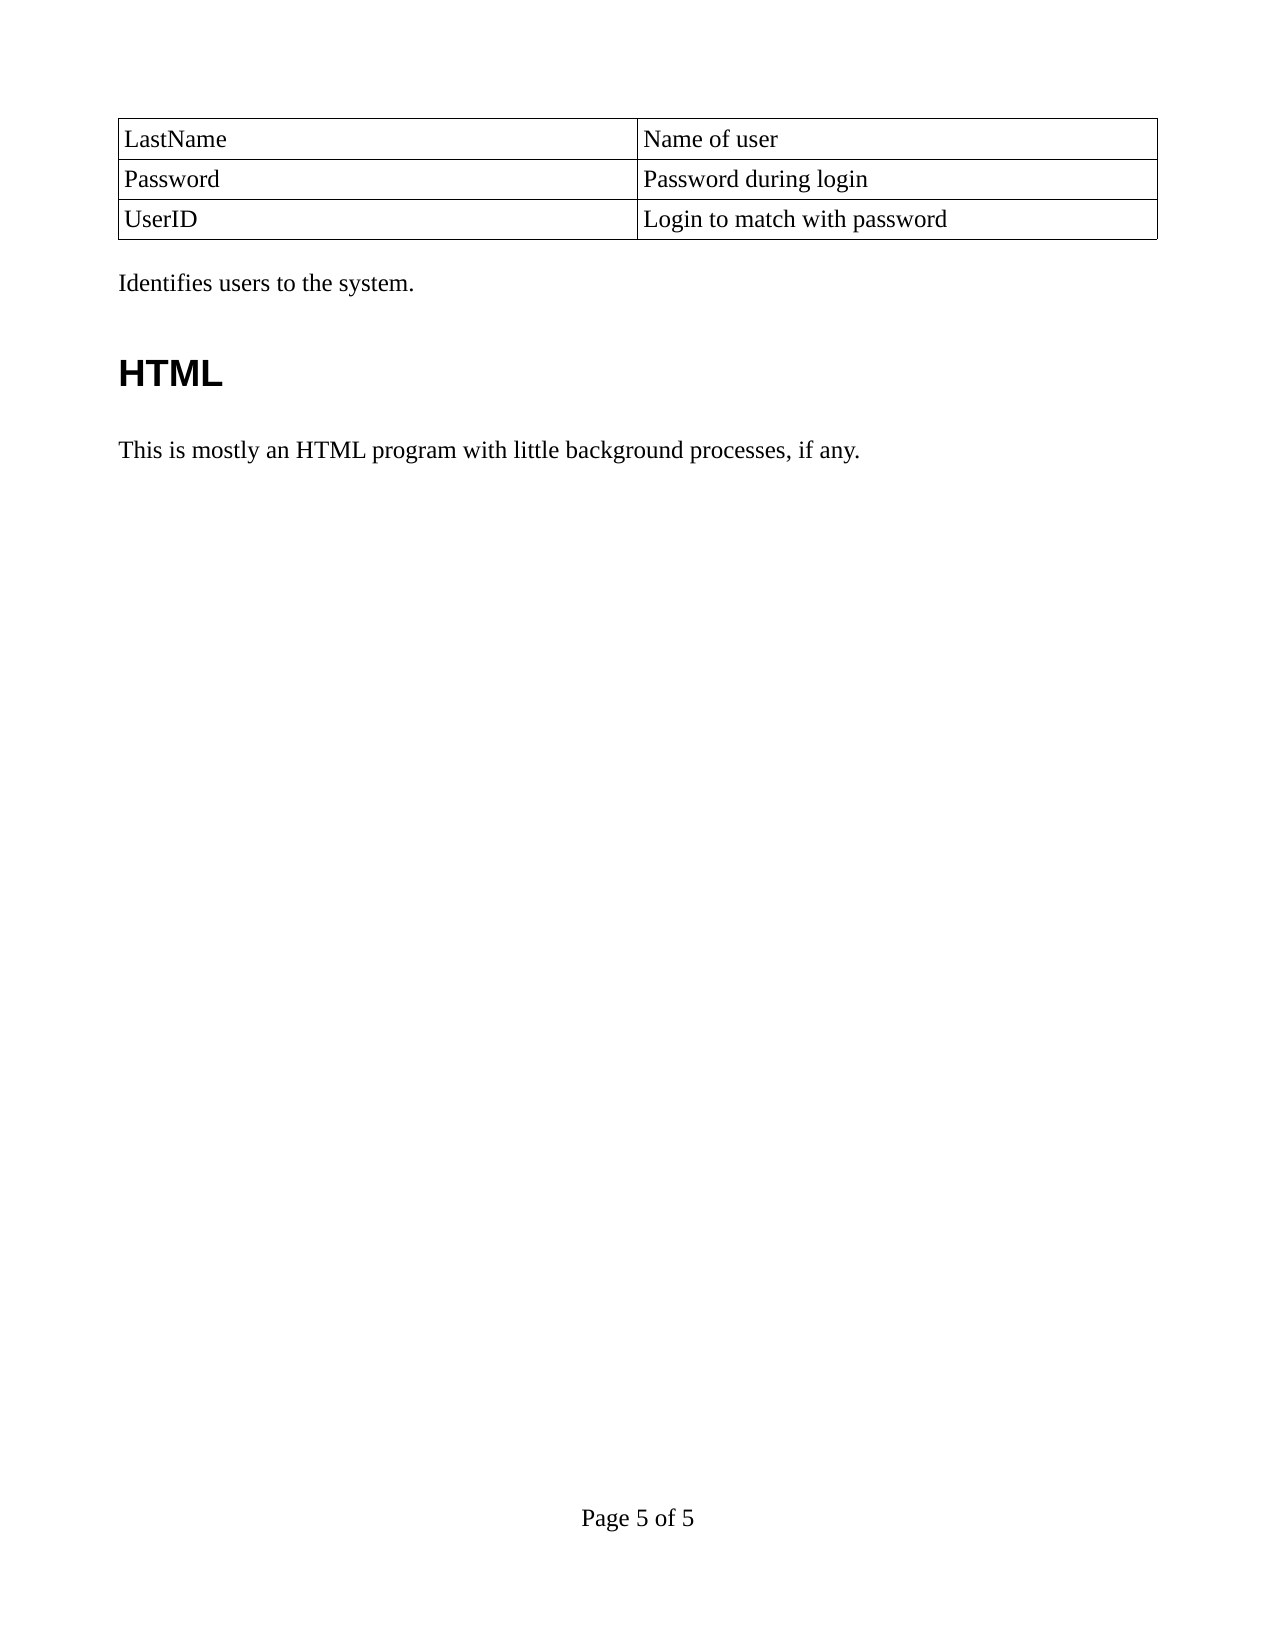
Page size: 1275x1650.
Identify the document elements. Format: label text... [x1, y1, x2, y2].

table_cell Password during login [638, 160, 1157, 199]
text Identifies users to the system. [118, 268, 1157, 297]
subtitle HTML [118, 350, 1157, 394]
table_cell Password [119, 160, 637, 199]
table_cell LastName [119, 119, 637, 158]
text This is mostly an HTML program with little background processes, if any. [118, 435, 1157, 464]
table_cell UserID [119, 200, 637, 239]
table_cell Login to match with password [638, 200, 1157, 239]
table_cell Name of user [638, 119, 1157, 158]
